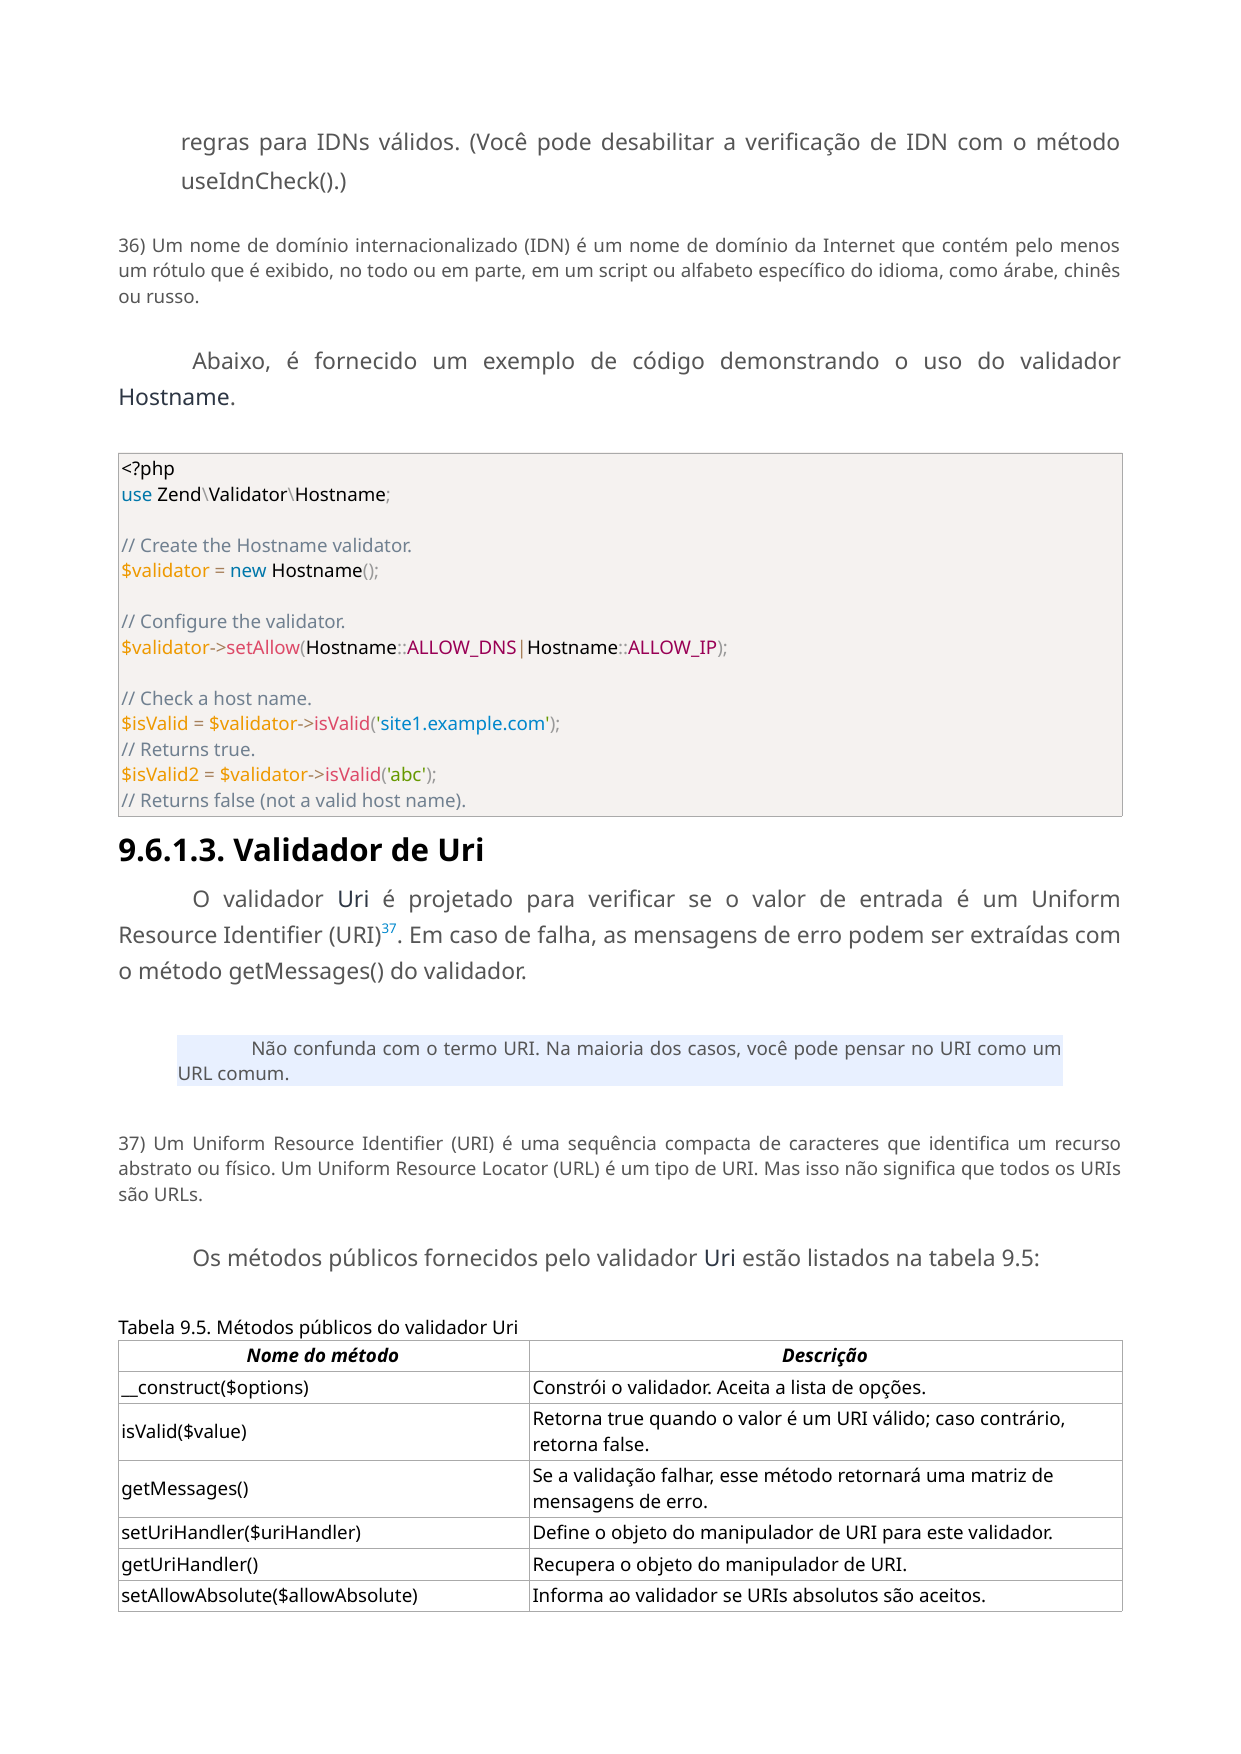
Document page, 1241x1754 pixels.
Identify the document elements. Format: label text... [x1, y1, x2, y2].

table_cell getMessages() [119, 1461, 529, 1517]
table_cell Recupera o objeto do manipulador de URI. [530, 1549, 1122, 1579]
table_cell Informa ao validador se URIs absolutos são aceitos. [530, 1581, 1122, 1611]
text <?php [119, 454, 1122, 478]
table_cell Constrói o validador. Aceita a lista de opções. [530, 1372, 1122, 1403]
text $isValid = $validator->isValid('site1.example.com'); [119, 708, 1122, 733]
table_cell setUriHandler($uriHandler) [119, 1518, 529, 1548]
table_cell Se a validação falhar, esse método retornará uma matriz de mensagens de erro. [530, 1461, 1122, 1517]
text // Returns true. [119, 733, 1122, 759]
text // Create the Hostname validator. [119, 529, 1122, 554]
table_header Descrição [530, 1341, 1122, 1371]
table_cell __construct($options) [119, 1372, 529, 1403]
text $validator->setAllow(Hostname::ALLOW_DNS|Hostname::ALLOW_IP); [119, 631, 1122, 657]
table_cell Retorna true quando o valor é um URI válido; caso contrário, retorna false. [530, 1404, 1122, 1459]
table_header Nome do método [119, 1341, 529, 1371]
table_cell getUriHandler() [119, 1549, 529, 1579]
text use Zend\Validator\Hostname; [119, 478, 1122, 503]
text // Check a host name. [119, 682, 1122, 708]
text O validador Uri é projetado para verificar se o valor de entrada é um Uniform Resource Identifier (URI)37. Em caso de falha, as mensagens de erro podem ser extraídas com o método getMessages() do validador. [118, 883, 1122, 987]
text Tabela 9.5. Métodos públicos do validador Uri [118, 1314, 1122, 1340]
text 37) Um Uniform Resource Identifier (URI) é uma sequência compacta de caracteres que identifica um recurso abstrato ou físico. Um Uniform Resource Locator (URL) é um tipo de URI. Mas isso não significa que todos os URIs são URLs. [118, 1130, 1122, 1206]
text // Returns false (not a valid host name). [119, 784, 1122, 816]
text $isValid2 = $validator->isValid('abc'); [119, 759, 1122, 784]
text 36) Um nome de domínio internacionalizado (IDN) é um nome de domínio da Internet que contém pelo menos um rótulo que é exibido, no todo ou em parte, em um script ou alfabeto específico do idioma, como árabe, chinês ou russo. [118, 232, 1122, 309]
text // Configure the validator. [119, 606, 1122, 631]
text $validator = new Hostname(); [119, 554, 1122, 580]
table_cell setAllowAbsolute($allowAbsolute) [119, 1581, 529, 1611]
text Os métodos públicos fornecidos pelo validador Uri estão listados na tabela 9.5: [118, 1242, 1122, 1273]
subtitle 9.6.1.3. Validador de Uri [118, 828, 1122, 871]
text Abaixo, é fornecido um exemplo de código demonstrando o uso do validador Hostname. [118, 345, 1122, 412]
table_cell Define o objeto do manipulador de URI para este validador. [530, 1518, 1122, 1548]
text Não confunda com o termo URI. Na maioria dos casos, você pode pensar no URI como um URL comum. [177, 1035, 1063, 1086]
table_cell isValid($value) [119, 1404, 529, 1459]
list regras para IDNs válidos. (Você pode desabilitar a verificação de IDN com o método useIdnCheck().) [118, 118, 1122, 196]
